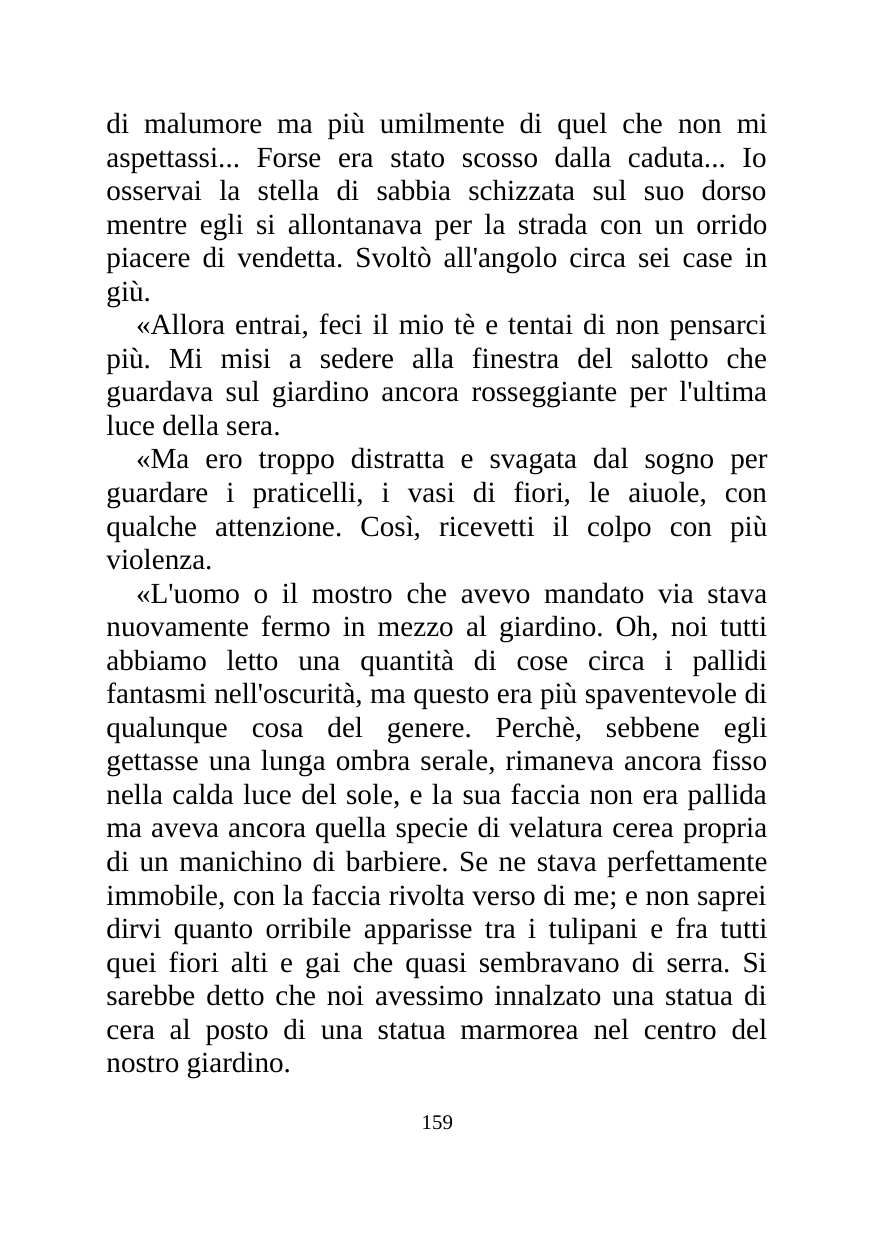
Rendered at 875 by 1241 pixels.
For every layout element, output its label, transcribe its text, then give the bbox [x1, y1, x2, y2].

text di malumore ma più umilmente di quel che non mi aspettassi... Forse era stato scosso dalla caduta... Io osservai la stella di sabbia schizzata sul suo dorso mentre egli si allontanava per la strada con un orrido piacere di vendetta. Svoltò all'angolo circa sei case in giù. [106, 106, 768, 307]
text «Allora entrai, feci il mio tè e tentai di non pensarci più. Mi misi a sedere alla finestra del salotto che guardava sul giardino ancora rosseggiante per l'ultima luce della sera. [106, 307, 768, 442]
text «Ma ero troppo distratta e svagata dal sogno per guardare i praticelli, i vasi di fiori, le aiuole, con qualche attenzione. Così, ricevetti il colpo con più violenza. [106, 442, 768, 576]
text «L'uomo o il mostro che avevo mandato via stava nuovamente fermo in mezzo al giardino. Oh, noi tutti abbiamo letto una quantità di cose circa i pallidi fantasmi nell'oscurità, ma questo era più spaventevole di qualunque cosa del genere. Perchè, sebbene egli gettasse una lunga ombra serale, rimaneva ancora fisso nella calda luce del sole, e la sua faccia non era pallida ma aveva ancora quella specie di velatura cerea propria di un manichino di barbiere. Se ne stava perfettamente immobile, con la faccia rivolta verso di me; e non saprei dirvi quanto orribile apparisse tra i tulipani e fra tutti quei fiori alti e gai che quasi sembravano di serra. Si sarebbe detto che noi avessimo innalzato una statua di cera al posto di una statua marmorea nel centro del nostro giardino. [106, 576, 768, 1079]
